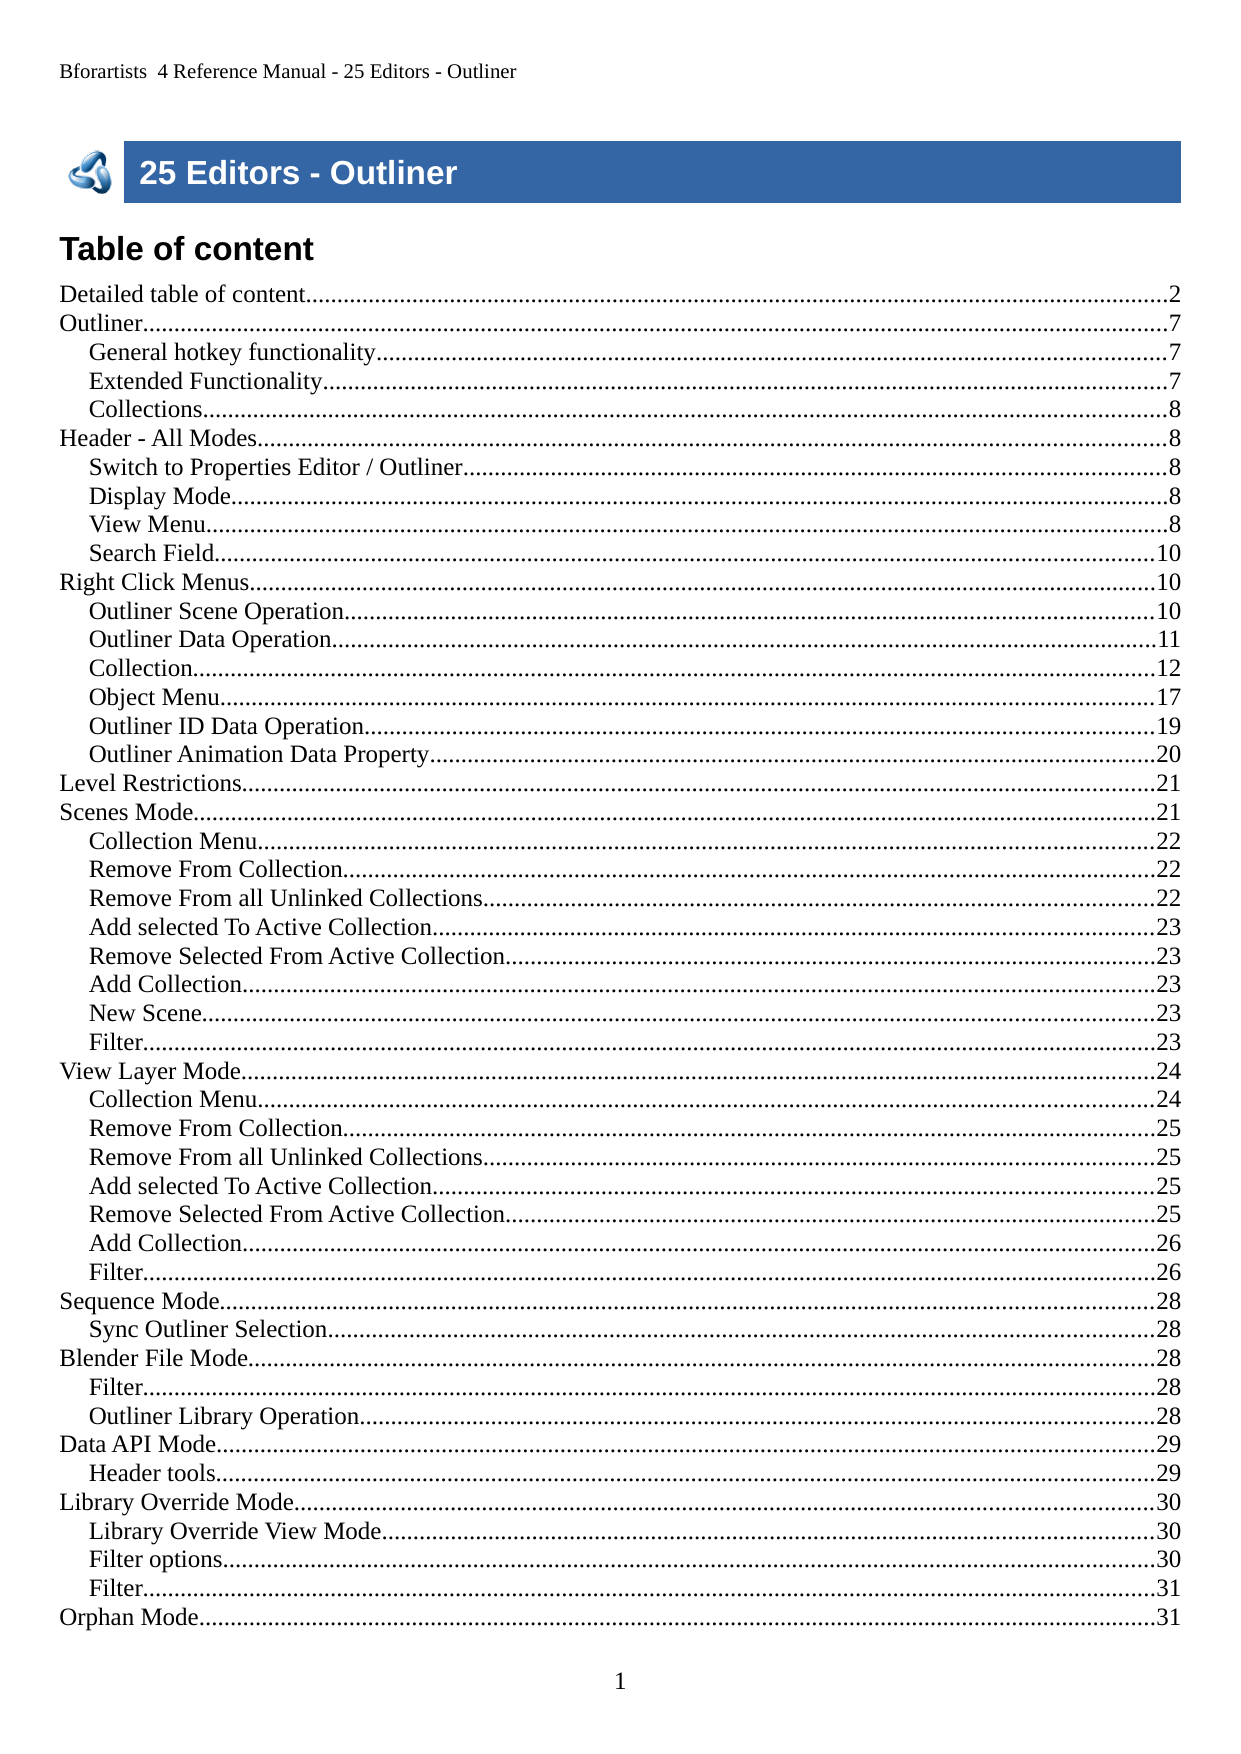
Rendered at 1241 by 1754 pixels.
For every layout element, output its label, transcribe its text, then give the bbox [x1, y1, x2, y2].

text Filter 26 [88, 1257, 1181, 1286]
text Library Override View Mode 30 [88, 1516, 1181, 1544]
text Object Menu 17 [88, 682, 1181, 711]
table_header [59, 141, 124, 203]
text Outliner Library Operation 28 [88, 1401, 1181, 1429]
text Detailed table of content 2 [59, 279, 1181, 308]
text Add Collection 23 [88, 969, 1181, 998]
text Sequence Mode 28 [59, 1286, 1181, 1314]
text Filter options 30 [88, 1544, 1181, 1573]
text Header tools 29 [88, 1458, 1181, 1487]
text Filter 23 [88, 1027, 1181, 1056]
text Remove From all Unlinked Collections 22 [88, 883, 1181, 912]
text Collection Menu 22 [88, 826, 1181, 854]
text Header - All Modes 8 [59, 423, 1181, 452]
text Collection Menu 24 [88, 1084, 1181, 1113]
text Blender File Mode 28 [59, 1343, 1181, 1372]
text Switch to Properties Editor / Outliner 8 [88, 452, 1181, 481]
text General hotkey functionality 7 [88, 337, 1181, 366]
text Collection 12 [88, 653, 1181, 682]
text Outliner Animation Data Property 20 [88, 739, 1181, 768]
text Search Field 10 [88, 538, 1181, 567]
text Filter 31 [88, 1573, 1181, 1602]
table_header 25 Editors - Outliner [124, 141, 1181, 203]
subtitle Table of content [59, 228, 1181, 267]
text Add Collection 26 [88, 1228, 1181, 1257]
text Right Click Menus 10 [59, 567, 1181, 596]
text Display Mode 8 [88, 481, 1181, 509]
picture [65, 147, 114, 197]
text Orphan Mode 31 [59, 1602, 1181, 1631]
text Remove From Collection 22 [88, 854, 1181, 883]
text Outliner ID Data Operation 19 [88, 711, 1181, 739]
text Level Restrictions 21 [59, 768, 1181, 797]
text Outliner 7 [59, 308, 1181, 337]
text New Scene 23 [88, 998, 1181, 1027]
text Extended Functionality 7 [88, 366, 1181, 394]
text Sync Outliner Selection 28 [88, 1314, 1181, 1343]
text Outliner Scene Operation 10 [88, 596, 1181, 624]
text Filter 28 [88, 1372, 1181, 1401]
text Add selected To Active Collection 25 [88, 1171, 1181, 1199]
text Collections 8 [88, 394, 1181, 423]
text Library Override Mode 30 [59, 1487, 1181, 1516]
text Remove From all Unlinked Collections 25 [88, 1142, 1181, 1171]
text View Layer Mode 24 [59, 1056, 1181, 1084]
text Data API Mode 29 [59, 1429, 1181, 1458]
text View Menu 8 [88, 509, 1181, 538]
text Add selected To Active Collection 23 [88, 912, 1181, 941]
text Outliner Data Operation 11 [88, 624, 1181, 653]
text Remove Selected From Active Collection 23 [88, 941, 1181, 969]
text Remove Selected From Active Collection 25 [88, 1199, 1181, 1228]
text Scenes Mode 21 [59, 797, 1181, 826]
text Remove From Collection 25 [88, 1113, 1181, 1142]
